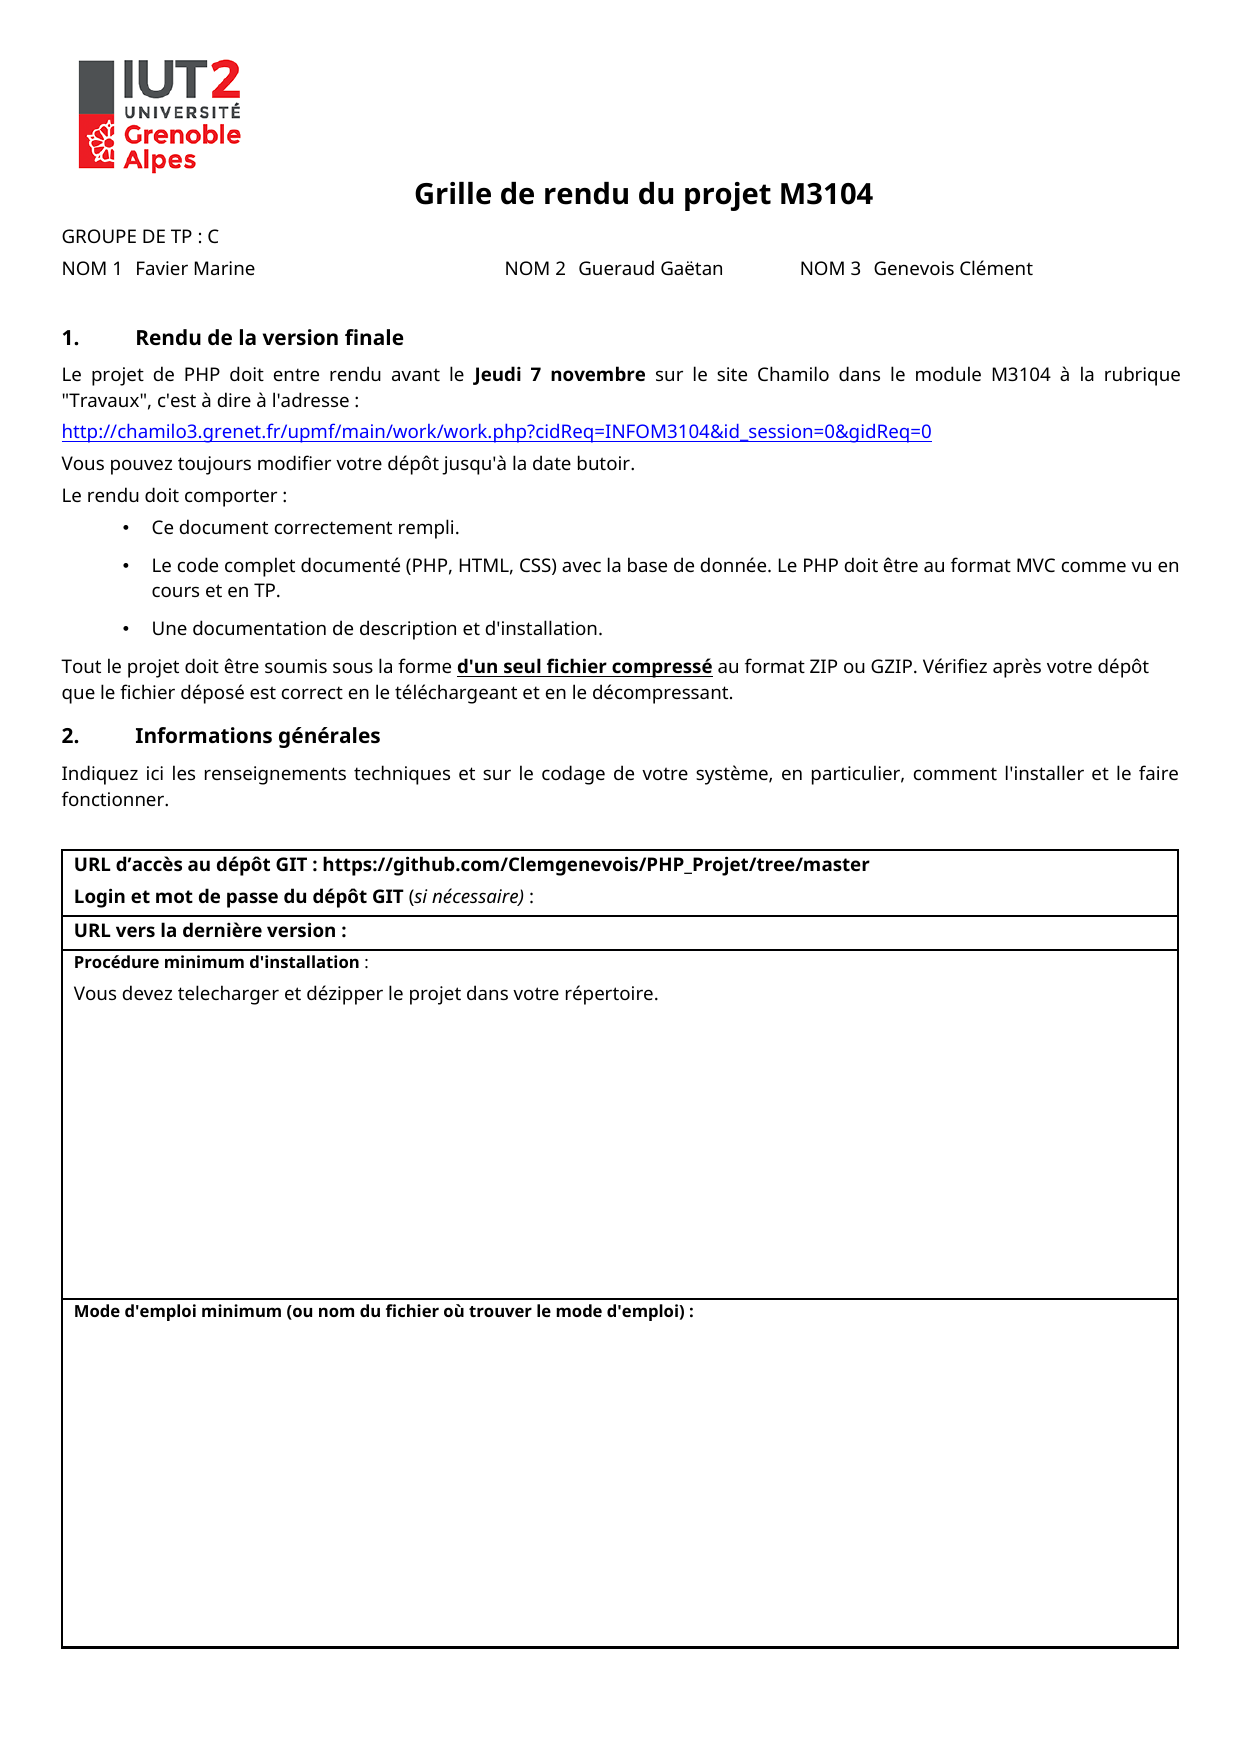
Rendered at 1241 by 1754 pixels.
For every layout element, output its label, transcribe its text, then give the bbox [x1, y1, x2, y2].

list Une documentation de description et d'installation. [123, 616, 1182, 641]
text Le rendu doit comporter : [61, 482, 1182, 508]
picture [78, 51, 267, 174]
text Le projet de PHP doit entre rendu avant le Jeudi 7 novembre sur le site Chamilo dans le module M3104 à la rubrique "Travaux", c'est à dire à l'adresse : [61, 362, 1182, 413]
text Tout le projet doit être soumis sous la forme d'un seul fichier compressé au format ZIP ou GZIP. Vérifiez après votre dépôt que le fichier déposé est correct en le téléchargeant et en le décompressant. [61, 654, 1182, 705]
text Indiquez ici les renseignements techniques et sur le codage de votre système, en particulier, comment l'installer et le faire fonctionner. [61, 760, 1182, 811]
text http://chamilo3.grenet.fr/upmf/main/work/work.php?cidReq=INFOM3104&id_session=0&gidReq=0 [61, 419, 1182, 444]
title Grille de rendu du projet M3104 [106, 111, 1182, 213]
text Vous pouvez toujours modifier votre dépôt jusqu'à la date butoir. [61, 451, 1182, 476]
table_cell Procédure minimum d'installation : Vous devez telecharger et dézipper le projet dans votre répertoire. [63, 951, 1177, 1298]
table_cell Mode d'emploi minimum (ou nom du fichier où trouver le mode d'emploi) : [63, 1300, 1177, 1646]
table_cell URL vers la dernière version : [63, 917, 1177, 949]
list Le code complet documenté (PHP, HTML, CSS) avec la base de donnée. Le PHP doit être au format MVC comme vu en cours et en TP. [123, 552, 1182, 603]
text GROUPE DE TP : C [61, 223, 1182, 249]
list Informations générales [61, 721, 1182, 750]
table_header URL d’accès au dépôt GIT : https://github.com/Clemgenevois/PHP_Projet/tree/master Login et mot de passe du dépôt GIT (si nécessaire) : [63, 851, 1177, 915]
list Rendu de la version finale [61, 323, 1182, 351]
text NOM 1 Favier Marine NOM 2 Gueraud Gaëtan NOM 3 Genevois Clément [61, 255, 1182, 306]
list Ce document correctement rempli. [123, 514, 1182, 540]
